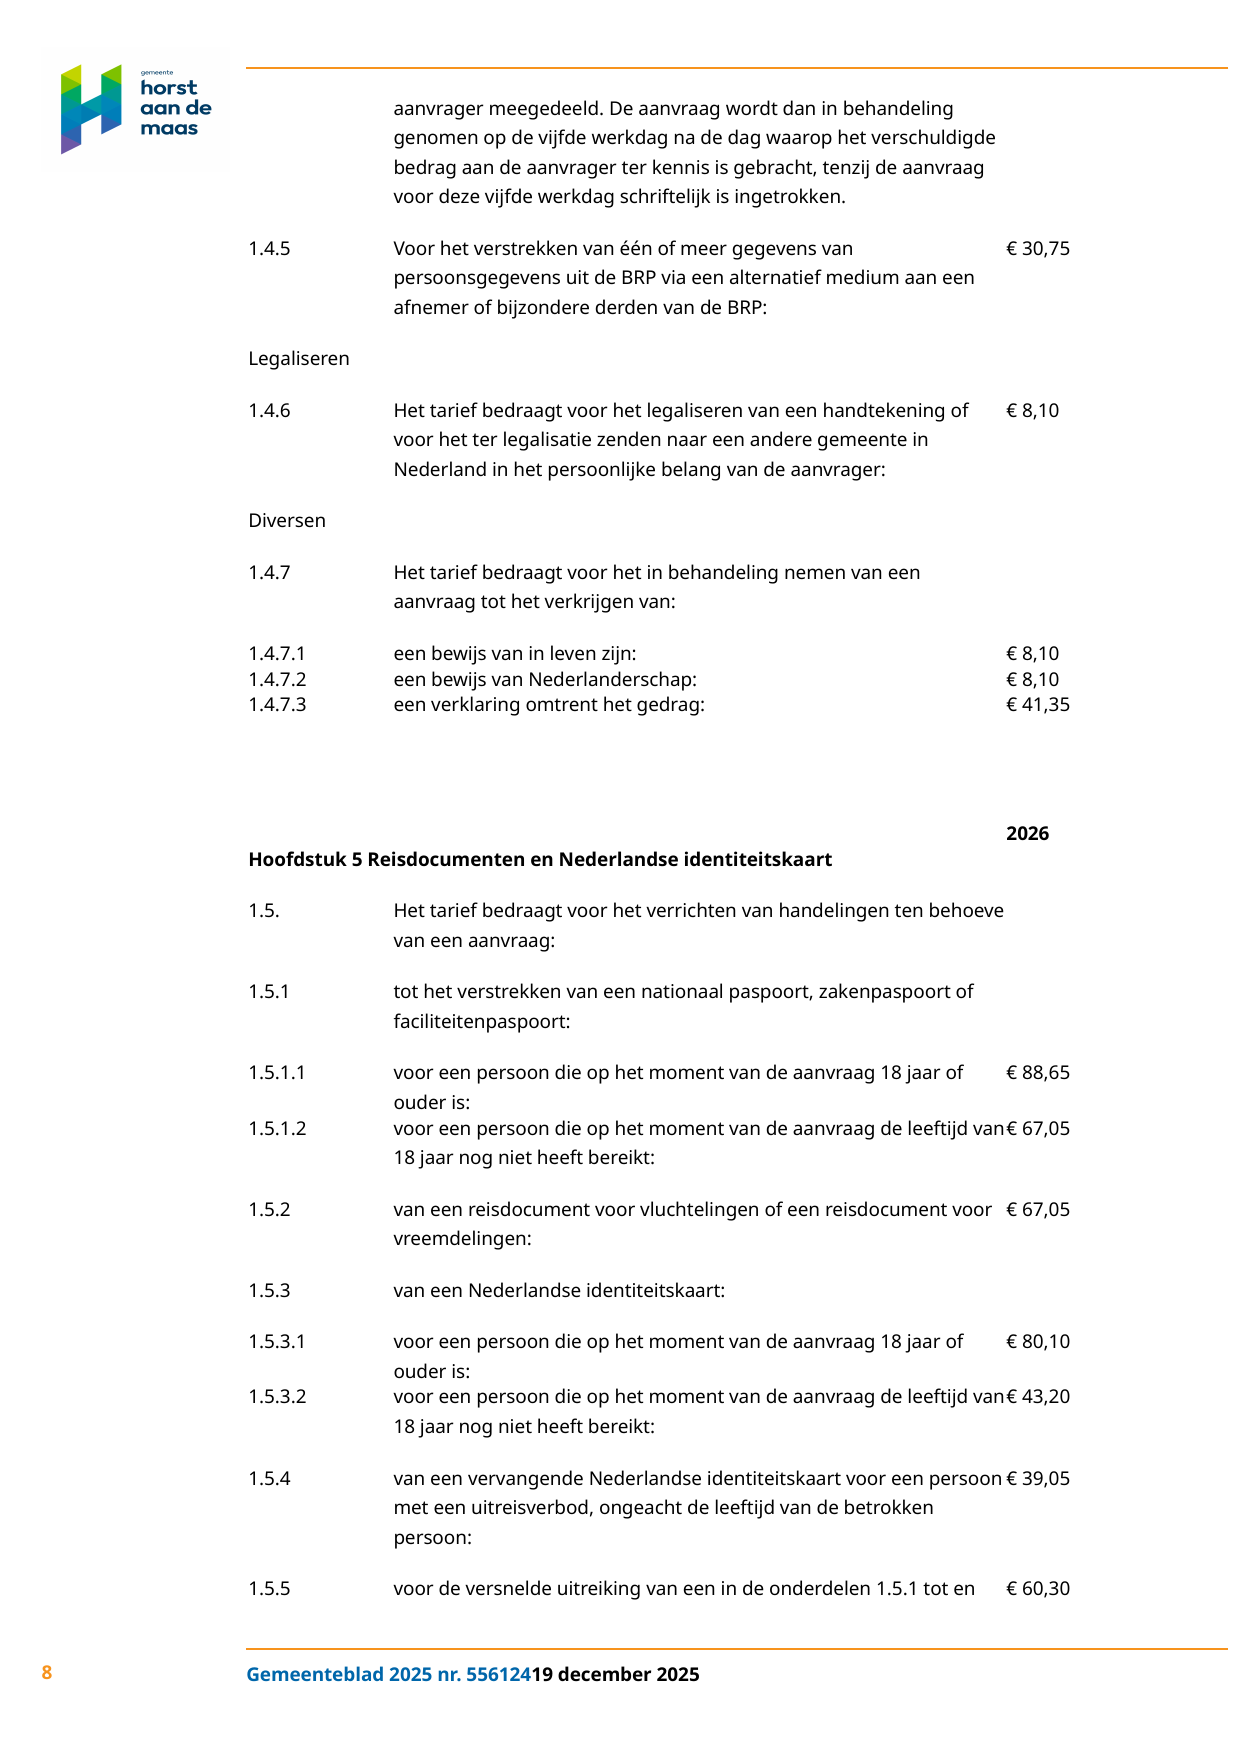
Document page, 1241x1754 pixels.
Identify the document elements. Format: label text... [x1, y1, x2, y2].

table_cell 2026 [1006, 820, 1152, 846]
table_cell [248, 795, 393, 820]
table_cell 1.5.3 [248, 1277, 393, 1303]
table_cell [1006, 795, 1152, 820]
table_cell [248, 534, 393, 559]
table_cell [248, 320, 393, 346]
table_cell [393, 795, 1006, 820]
table_cell [393, 1439, 1006, 1465]
table_cell Het tarief bedraagt voor het legaliseren van een handtekening of voor het ter legalisatie zenden naar een andere gemeente in Nederland in het persoonlijke belang van de aanvrager: [393, 397, 1006, 482]
table_cell Legaliseren [248, 346, 1006, 371]
table_cell 1.5.4 [248, 1465, 393, 1550]
table_cell [393, 820, 1006, 846]
table_cell [248, 371, 393, 397]
table_cell [393, 769, 1006, 794]
table_cell € 67,05 [1006, 1196, 1152, 1251]
table_cell [393, 1251, 1006, 1277]
table_cell 1.5.3.1 [248, 1329, 393, 1384]
table_cell [1006, 846, 1152, 872]
table_cell [1006, 872, 1152, 897]
table_cell een bewijs van in leven zijn: [393, 640, 1006, 666]
table_cell 1.4.7 [248, 559, 393, 614]
table_cell € 41,35 [1006, 692, 1152, 717]
table_cell [393, 743, 1006, 769]
table_cell € 8,10 [1006, 397, 1152, 482]
table_cell [393, 718, 1006, 743]
table_cell [1006, 482, 1152, 508]
picture [41, 47, 231, 172]
table_cell € 60,30 [1006, 1575, 1152, 1601]
table_cell [1006, 1170, 1152, 1196]
table_cell [393, 615, 1006, 640]
table_cell [1006, 1034, 1152, 1059]
table_cell van een vervangende Nederlandse identiteitskaart voor een persoon met een uitreisverbod, ongeacht de leeftijd van de betrokken persoon: [393, 1465, 1006, 1550]
table_cell van een reisdocument voor vluchtelingen of een reisdocument voor vreemdelingen: [393, 1196, 1006, 1251]
table_cell 1.5.2 [248, 1196, 393, 1251]
table_cell [1006, 979, 1152, 1034]
table_cell [248, 769, 393, 794]
table_cell [393, 1170, 1006, 1196]
table_cell [248, 209, 393, 235]
table_cell € 80,10 [1006, 1329, 1152, 1384]
table_cell [1006, 1550, 1152, 1575]
table_cell [393, 320, 1006, 346]
table_cell [393, 371, 1006, 397]
table_cell 1.4.6 [248, 397, 393, 482]
table_cell [248, 820, 393, 846]
table_cell [1006, 615, 1152, 640]
table_cell [393, 1034, 1006, 1059]
table_cell [1006, 898, 1152, 953]
table_cell [248, 1034, 393, 1059]
table_cell [393, 1303, 1006, 1328]
table_cell [1006, 743, 1152, 769]
table_cell [393, 209, 1006, 235]
table_cell 1.5.1.1 [248, 1060, 393, 1115]
table_cell [248, 95, 393, 209]
table_cell aanvrager meegedeeld. De aanvraag wordt dan in behandeling genomen op de vijfde werkdag na de dag waarop het verschuldigde bedrag aan de aanvrager ter kennis is gebracht, tenzij de aanvraag voor deze vijfde werkdag schriftelijk is ingetrokken. [393, 95, 1006, 209]
table_cell [393, 953, 1006, 978]
table_cell 1.5. [248, 898, 393, 953]
table_cell 1.4.5 [248, 235, 393, 320]
table_cell [1006, 95, 1152, 209]
table_cell een bewijs van Nederlanderschap: [393, 666, 1006, 692]
table_cell € 88,65 [1006, 1060, 1152, 1115]
table_cell [248, 1550, 393, 1575]
table_cell [248, 1170, 393, 1196]
table_cell [248, 743, 393, 769]
table_cell 1.4.7.1 [248, 640, 393, 666]
table_cell [248, 718, 393, 743]
table_cell [393, 482, 1006, 508]
table_cell [1006, 508, 1152, 533]
table_cell [1006, 769, 1152, 794]
table_cell € 8,10 [1006, 640, 1152, 666]
table_cell [1006, 371, 1152, 397]
table_cell Het tarief bedraagt voor het in behandeling nemen van een aanvraag tot het verkrijgen van: [393, 559, 1006, 614]
table_cell [1006, 534, 1152, 559]
table_cell 1.5.3.2 [248, 1384, 393, 1439]
table_cell [248, 615, 393, 640]
table_cell [248, 1303, 393, 1328]
table_cell een verklaring omtrent het gedrag: [393, 692, 1006, 717]
table_cell 1.4.7.3 [248, 692, 393, 717]
table_cell voor een persoon die op het moment van de aanvraag de leeftijd van 18 jaar nog niet heeft bereikt: [393, 1384, 1006, 1439]
table_cell [1006, 718, 1152, 743]
table_cell [248, 1439, 393, 1465]
table_cell Voor het verstrekken van één of meer gegevens van persoonsgegevens uit de BRP via een alternatief medium aan een afnemer of bijzondere derden van de BRP: [393, 235, 1006, 320]
table_cell € 39,05 [1006, 1465, 1152, 1550]
table_cell voor een persoon die op het moment van de aanvraag 18 jaar of ouder is: [393, 1329, 1006, 1384]
table_cell voor de versnelde uitreiking van een in de onderdelen 1.5.1 tot en [393, 1575, 1006, 1601]
table_cell [248, 1251, 393, 1277]
table_cell 1.5.5 [248, 1575, 393, 1601]
table_cell Hoofdstuk 5 Reisdocumenten en Nederlandse identiteitskaart [248, 846, 1006, 872]
table_cell [1006, 1303, 1152, 1328]
table_cell [1006, 209, 1152, 235]
table_cell 1.5.1 [248, 979, 393, 1034]
table_cell [1006, 953, 1152, 978]
table_cell [248, 953, 393, 978]
table_cell [393, 534, 1006, 559]
table_cell [1006, 346, 1152, 371]
table_cell [1006, 1251, 1152, 1277]
table_cell [1006, 320, 1152, 346]
table_cell voor een persoon die op het moment van de aanvraag de leeftijd van 18 jaar nog niet heeft bereikt: [393, 1115, 1006, 1170]
table_cell [393, 872, 1006, 897]
table_cell 1.5.1.2 [248, 1115, 393, 1170]
table_cell tot het verstrekken van een nationaal paspoort, zakenpaspoort of faciliteitenpaspoort: [393, 979, 1006, 1034]
table_cell [248, 872, 393, 897]
table_cell € 43,20 [1006, 1384, 1152, 1439]
table_cell [393, 1550, 1006, 1575]
table_cell voor een persoon die op het moment van de aanvraag 18 jaar of ouder is: [393, 1060, 1006, 1115]
table_cell van een Nederlandse identiteitskaart: [393, 1277, 1006, 1303]
table_cell € 30,75 [1006, 235, 1152, 320]
table_cell [1006, 1439, 1152, 1465]
table_cell [1006, 559, 1152, 614]
table_cell [248, 482, 393, 508]
table_cell 1.4.7.2 [248, 666, 393, 692]
table_cell € 8,10 [1006, 666, 1152, 692]
table_cell Diversen [248, 508, 1006, 533]
table_cell [1006, 1277, 1152, 1303]
table_cell Het tarief bedraagt voor het verrichten van handelingen ten behoeve van een aanvraag: [393, 898, 1006, 953]
table_cell € 67,05 [1006, 1115, 1152, 1170]
